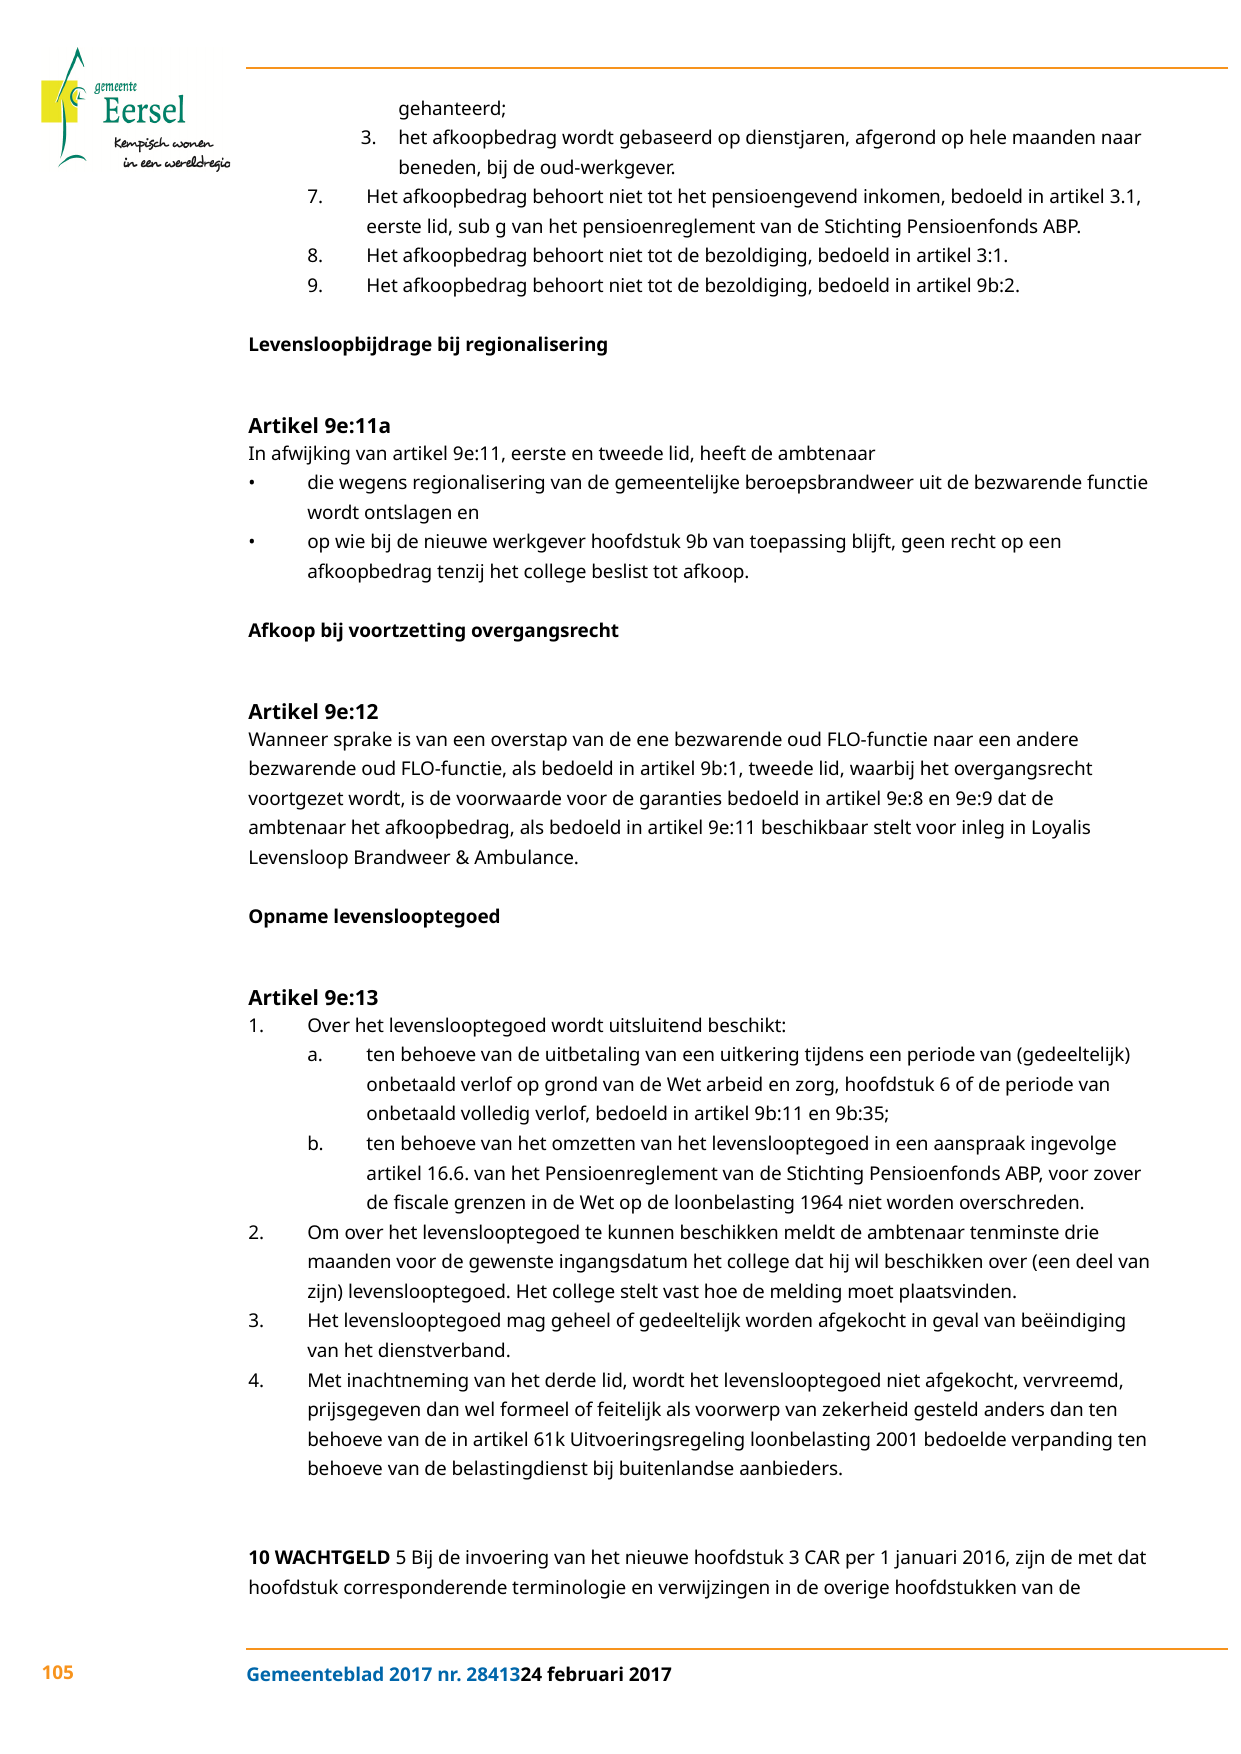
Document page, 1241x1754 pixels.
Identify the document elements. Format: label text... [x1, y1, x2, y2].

text 10 WACHTGELD 5 Bij de invoering van het nieuwe hoofdstuk 3 CAR per 1 januari 2016, zijn de met dat hoofdstuk corresponderende terminologie en verwijzingen in de overige hoofdstukken van de [248, 1544, 1152, 1599]
list Het afkoopbedrag behoort niet tot de bezoldiging, bedoeld in artikel 9b:2. [307, 272, 1152, 298]
text Artikel 9e:13 [248, 983, 1152, 1012]
text Opname levenslooptegoed [248, 903, 1152, 929]
list die wegens regionalisering van de gemeentelijke beroepsbrandweer uit de bezwarende functie wordt ontslagen en [248, 469, 1152, 525]
list Het afkoopbedrag behoort niet tot de bezoldiging, bedoeld in artikel 3:1. [307, 243, 1152, 268]
list het afkoopbedrag wordt gebaseerd op dienstjaren, afgerond op hele maanden naar beneden, bij de oud-werkgever. [361, 124, 1152, 180]
text In afwijking van artikel 9e:11, eerste en tweede lid, heeft de ambtenaar [248, 440, 1152, 466]
list Om over het levenslooptegoed te kunnen beschikken meldt de ambtenaar tenminste drie maanden voor de gewenste ingangsdatum het college dat hij wil beschikken over (een deel van zijn) levenslooptegoed. Het college stelt vast hoe de melding moet plaatsvinden. [248, 1219, 1152, 1304]
text Artikel 9e:12 [248, 697, 1152, 726]
list Het afkoopbedrag behoort niet tot het pensioengevend inkomen, bedoeld in artikel 3.1, eerste lid, sub g van het pensioenreglement van de Stichting Pensioenfonds ABP. [307, 183, 1152, 239]
list ten behoeve van het omzetten van het levenslooptegoed in een aanspraak ingevolge artikel 16.6. van het Pensioenreglement van de Stichting Pensioenfonds ABP, voor zover de fiscale grenzen in de Wet op de loonbelasting 1964 niet worden overschreden. [307, 1130, 1152, 1215]
list Met inachtneming van het derde lid, wordt het levenslooptegoed niet afgekocht, vervreemd, prijsgegeven dan wel formeel of feitelijk als voorwerp van zekerheid gesteld anders dan ten behoeve van de in artikel 61k Uitvoeringsregeling loonbelasting 2001 bedoelde verpanding ten behoeve van de belastingdienst bij buitenlandse aanbieders. [248, 1367, 1152, 1481]
text Artikel 9e:11a [248, 411, 1152, 440]
picture [41, 47, 231, 172]
list op wie bij de nieuwe werkgever hoofdstuk 9b van toepassing blijft, geen recht op een afkoopbedrag tenzij het college beslist tot afkoop. [248, 529, 1152, 584]
text Levensloopbijdrage bij regionalisering [248, 331, 1152, 357]
text Afkoop bij voortzetting overgangsrecht [248, 617, 1152, 643]
list ten behoeve van de uitbetaling van een uitkering tijdens een periode van (gedeeltelijk) onbetaald verlof op grond van de Wet arbeid en zorg, hoofdstuk 6 of de periode van onbetaald volledig verlof, bedoeld in artikel 9b:11 en 9b:35; [307, 1041, 1152, 1126]
list gehanteerd; [361, 95, 1152, 121]
list Het levenslooptegoed mag geheel of gedeeltelijk worden afgekocht in geval van beëindiging van het dienstverband. [248, 1308, 1152, 1363]
list Over het levenslooptegoed wordt uitsluitend beschikt: [248, 1012, 1152, 1037]
text Wanneer sprake is van een overstap van de ene bezwarende oud FLO-functie naar een andere bezwarende oud FLO-functie, als bedoeld in artikel 9b:1, tweede lid, waarbij het overgangsrecht voortgezet wordt, is de voorwaarde voor de garanties bedoeld in artikel 9e:8 en 9e:9 dat de ambtenaar het afkoopbedrag, als bedoeld in artikel 9e:11 beschikbaar stelt voor inleg in Loyalis Levensloop Brandweer & Ambulance. [248, 726, 1152, 870]
